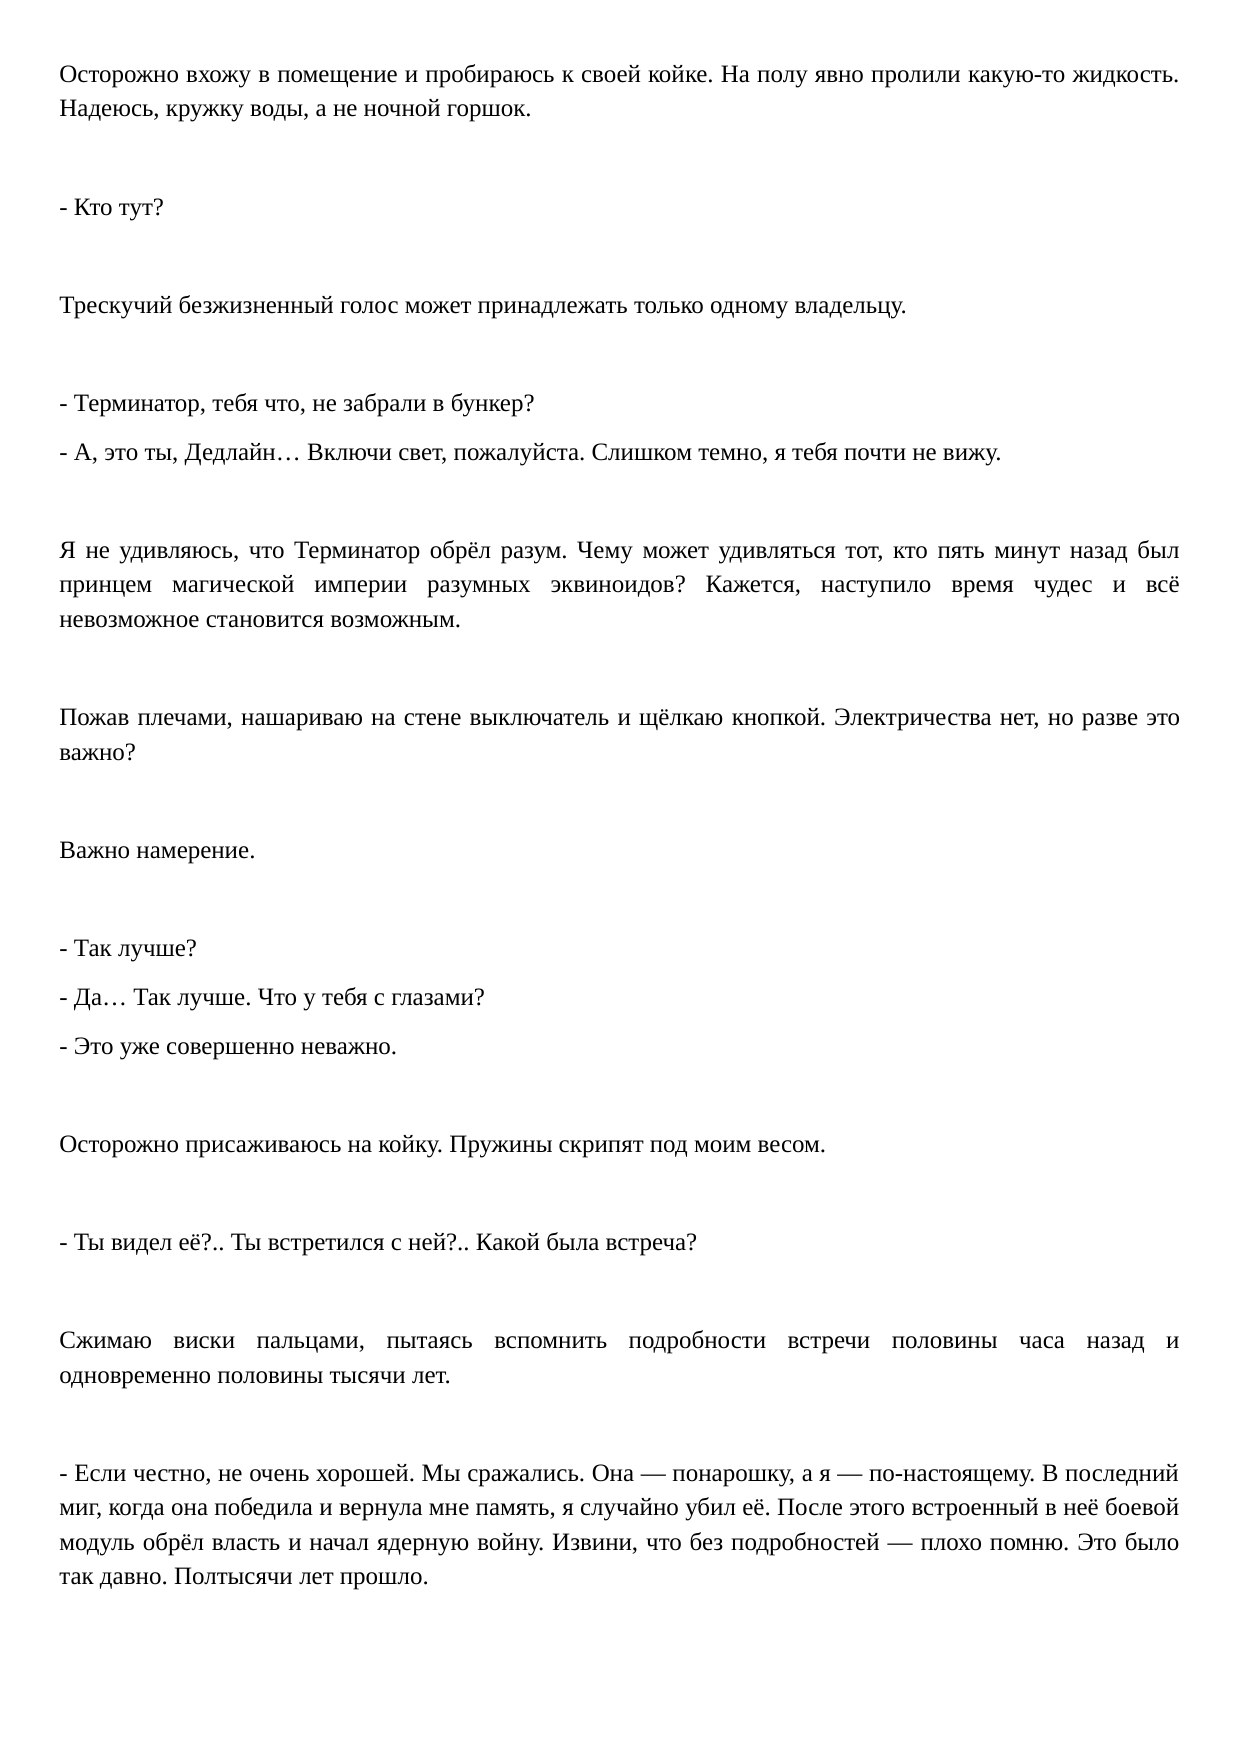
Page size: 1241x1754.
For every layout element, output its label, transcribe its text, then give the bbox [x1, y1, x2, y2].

text - Кто тут? [59, 192, 1181, 220]
text Сжимаю виски пальцами, пытаясь вспомнить подробности встречи половины часа назад и одновременно половины тысячи лет. [59, 1325, 1181, 1389]
text - Ты видел её?.. Ты встретился с ней?.. Какой была встреча? [59, 1227, 1181, 1256]
text - Это уже совершенно неважно. [59, 1031, 1181, 1060]
text - Так лучше? [59, 933, 1181, 962]
text - А, это ты, Дедлайн… Включи свет, пожалуйста. Слишком темно, я тебя почти не вижу. [59, 437, 1181, 466]
text Я не удивляюсь, что Терминатор обрёл разум. Чему может удивляться тот, кто пять минут назад был принцем магической империи разумных эквиноидов? Кажется, наступило время чудес и всё невозможное становится возможным. [59, 535, 1181, 633]
text Трескучий безжизненный голос может принадлежать только одному владельцу. [59, 290, 1181, 318]
text Осторожно вхожу в помещение и пробираюсь к своей койке. На полу явно пролили какую-то жидкость. Надеюсь, кружку воды, а не ночной горшок. [59, 59, 1181, 122]
text - Если честно, не очень хорошей. Мы сражались. Она — понарошку, а я — по-настоящему. В последний миг, когда она победила и вернула мне память, я случайно убил её. После этого встроенный в неё боевой модуль обрёл власть и начал ядерную войну. Извини, что без подробностей — плохо помню. Это было так давно. Полтысячи лет прошло. [59, 1458, 1181, 1590]
text Пожав плечами, нашариваю на стене выключатель и щёлкаю кнопкой. Электричества нет, но разве это важно? [59, 702, 1181, 765]
text - Терминатор, тебя что, не забрали в бункер? [59, 388, 1181, 417]
text Осторожно присаживаюсь на койку. Пружины скрипят под моим весом. [59, 1129, 1181, 1158]
text Важно намерение. [59, 835, 1181, 863]
text - Да… Так лучше. Что у тебя с глазами? [59, 982, 1181, 1011]
